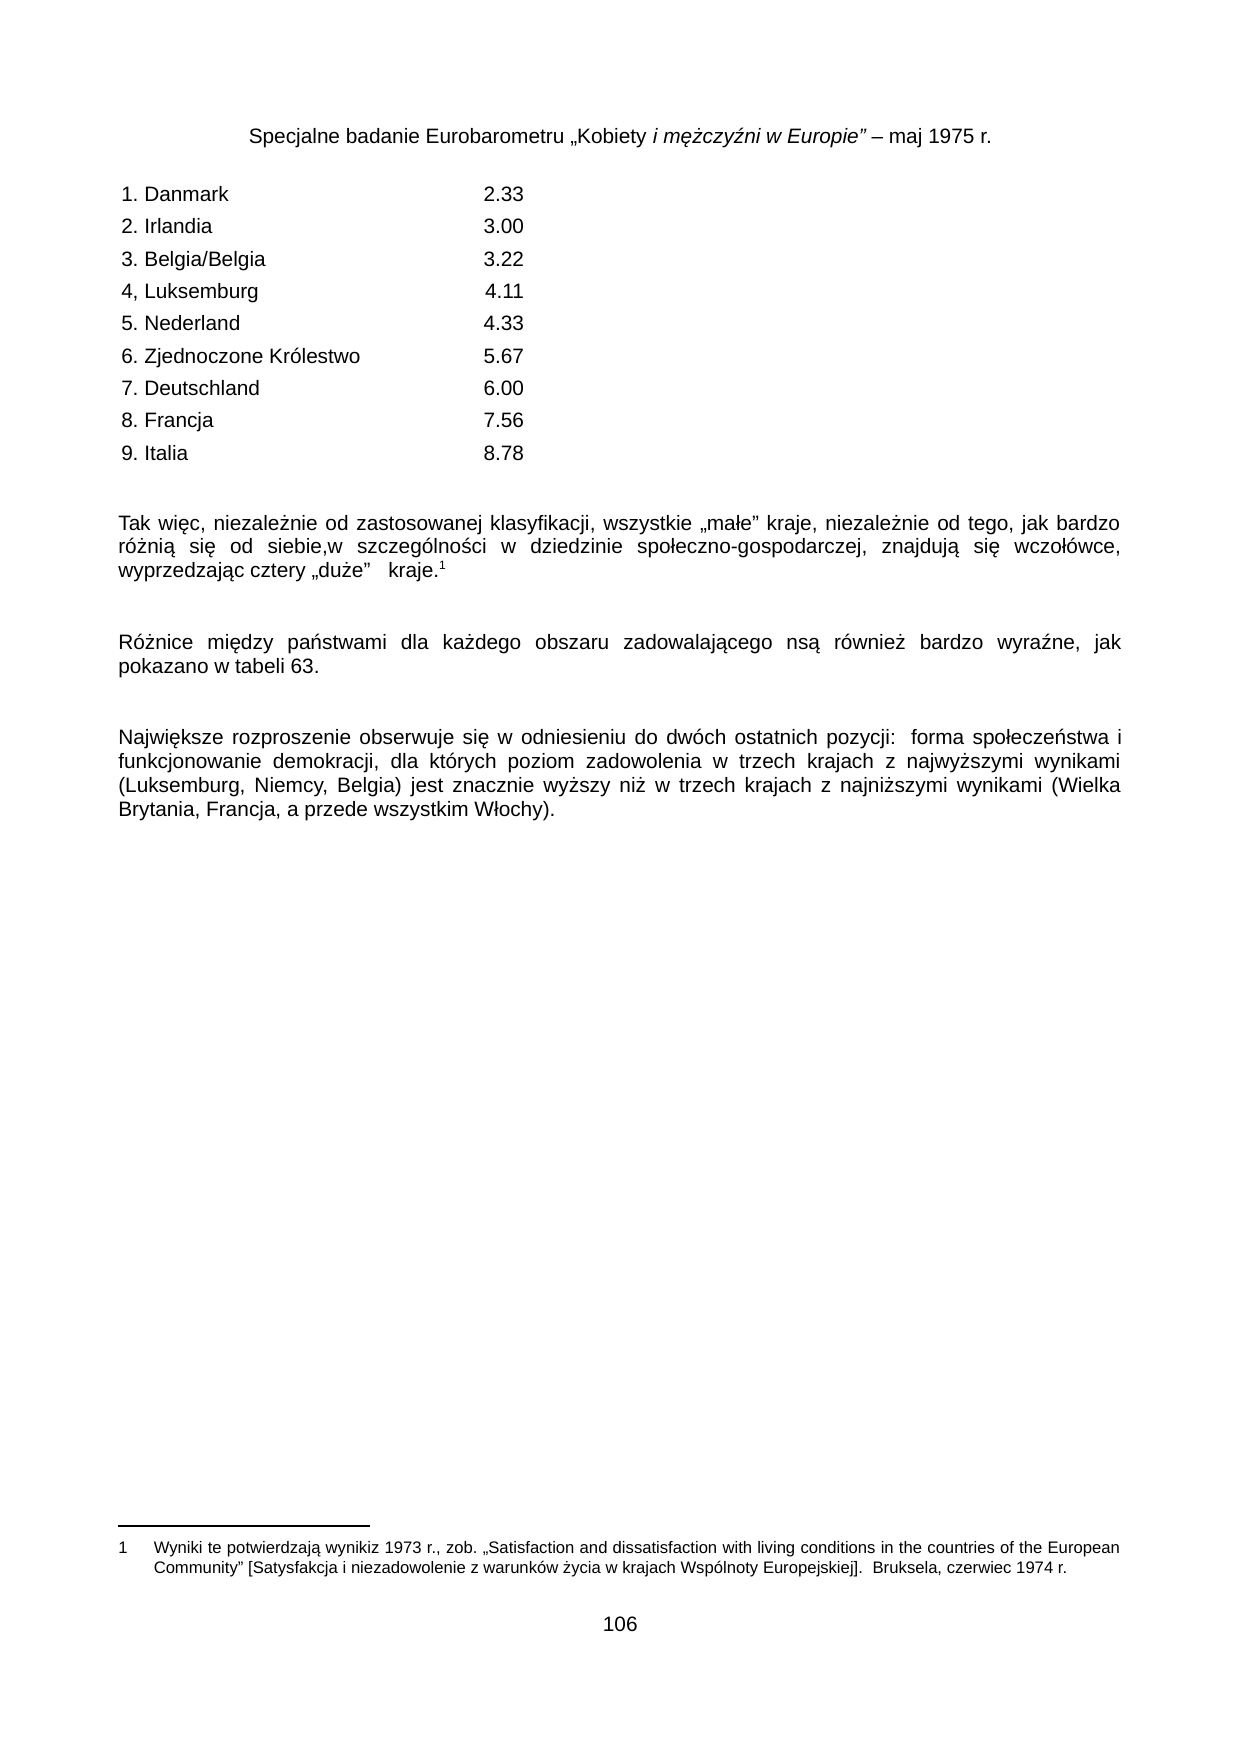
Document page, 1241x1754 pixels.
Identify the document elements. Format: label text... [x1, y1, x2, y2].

table_cell 6,00 [388, 372, 527, 404]
table_cell 8. Francja [118, 404, 388, 437]
table_cell 8,78 [388, 437, 527, 469]
text Wyniki te potwierdzają wynikiz 1973 r., zob. „Satisfaction and dissatisfaction with living conditions in the countries of the European Community” [Satysfakcja i niezadowolenie z warunków życia w krajach Wspólnoty Europejskiej]. Bruksela, czerwiec 1974 r. [118, 1538, 1122, 1577]
table_cell 4,33 [388, 307, 527, 339]
table_header 2,33 [388, 178, 527, 210]
table_cell 5,67 [388, 339, 527, 372]
text Największe rozproszenie obserwuje się w odniesieniu do dwóch ostatnich pozycji: forma społeczeństwa i funkcjonowanie demokracji, dla których poziom zadowolenia w trzech krajach z najwyższymi wynikami (Luksemburg, Niemcy, Belgia) jest znacznie wyższy niż w trzech krajach z najniższymi wynikami (Wielka Brytania, Francja, a przede wszystkim Włochy). [118, 725, 1122, 821]
table_cell 7,56 [388, 404, 527, 437]
table_cell 3. Belgia/Belgia [118, 242, 388, 274]
text Tak więc, niezależnie od zastosowanej klasyfikacji, wszystkie „małe” kraje, niezależnie od tego, jak bardzo różnią się od siebie,w szczególności w dziedzinie społeczno-gospodarczej, znajdują się wczołówce, wyprzedzając cztery „duże” kraje. [118, 510, 1122, 582]
table_cell 3,00 [388, 210, 527, 242]
table_cell 6. Zjednoczone Królestwo [118, 339, 388, 372]
table_cell 5. Nederland [118, 307, 388, 339]
table_header 1. Danmark [118, 178, 388, 210]
table_cell 2. Irlandia [118, 210, 388, 242]
table_cell 4, Luksemburg [118, 275, 388, 307]
table_cell 7. Deutschland [118, 372, 388, 404]
table_cell 3,22 [388, 242, 527, 274]
text Różnice między państwami dla każdego obszaru zadowalającego nsą również bardzo wyraźne, jak pokazano w tabeli 63. [118, 629, 1122, 677]
table_cell 4,11 [388, 275, 527, 307]
table_cell 9. Italia [118, 437, 388, 469]
